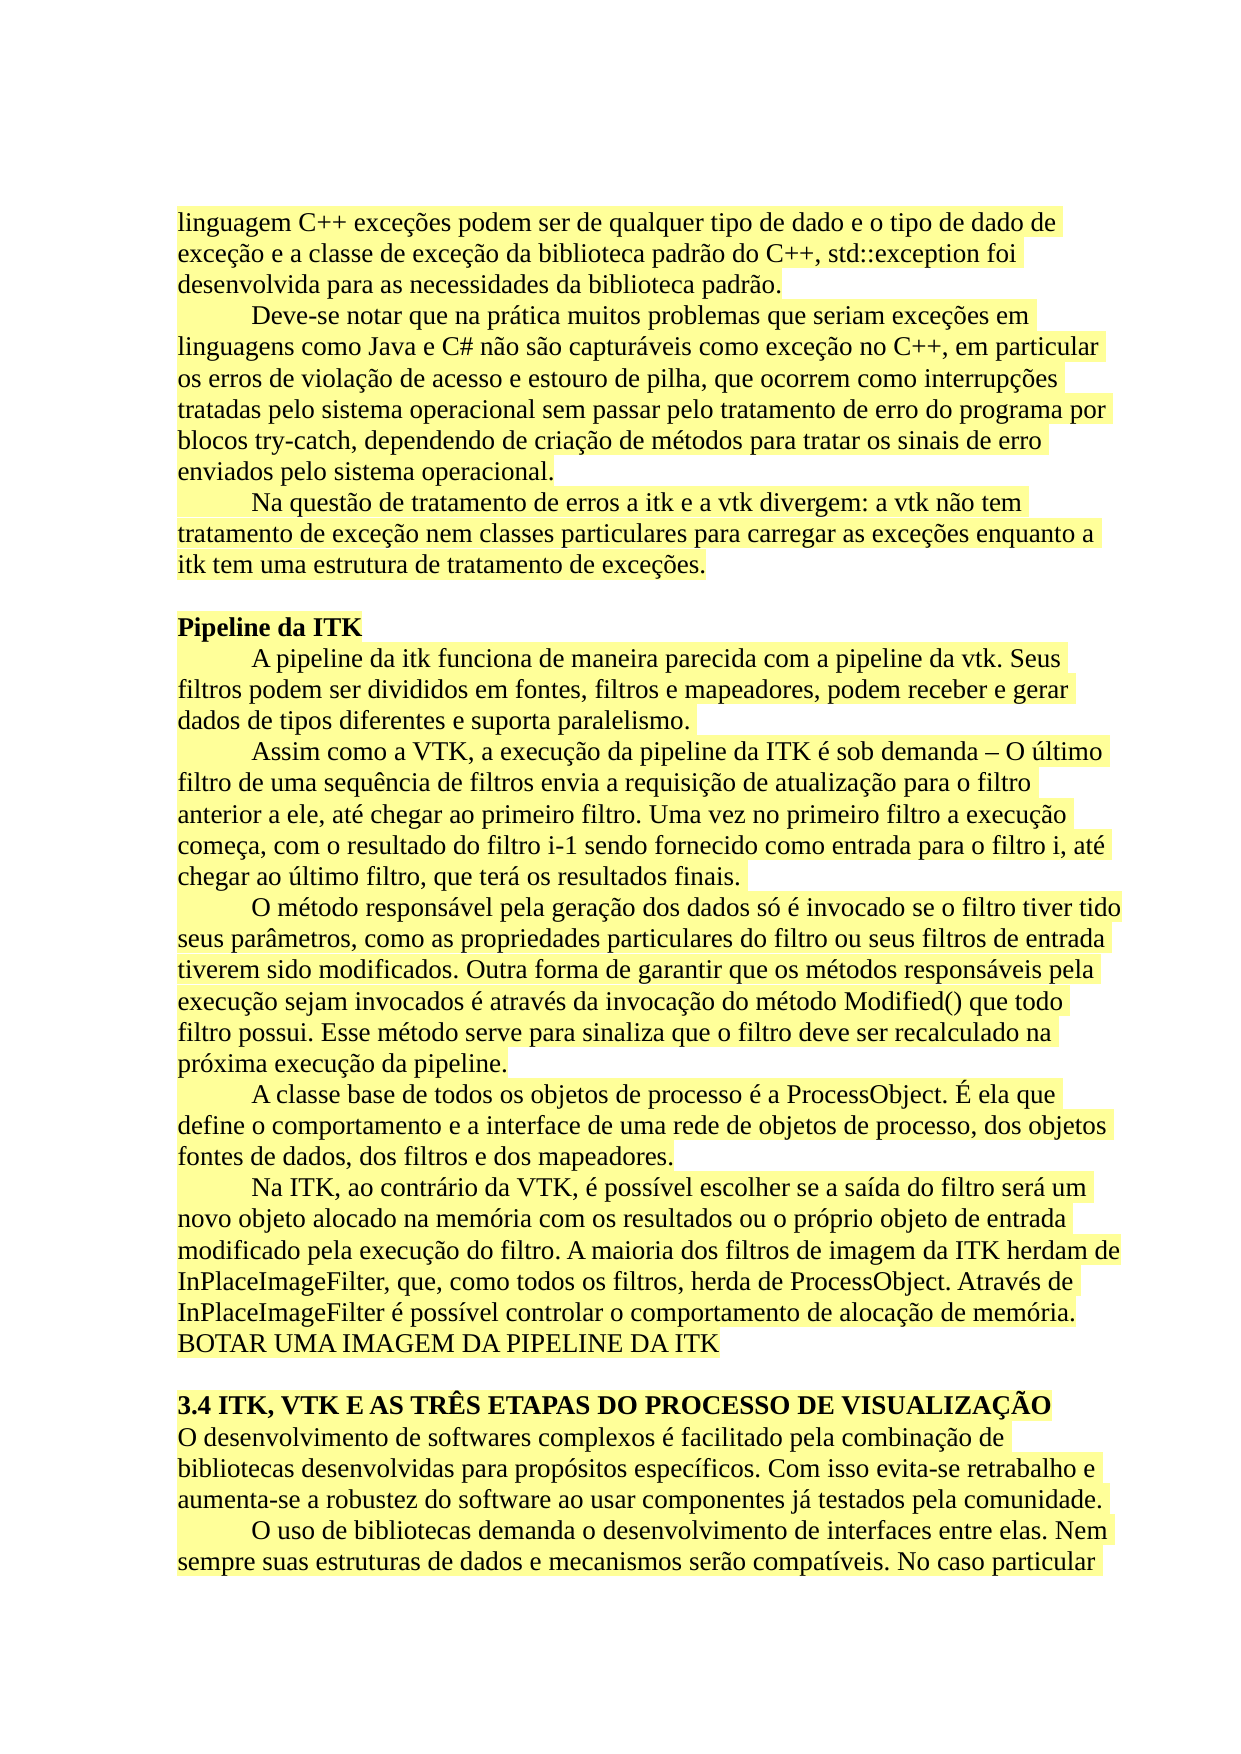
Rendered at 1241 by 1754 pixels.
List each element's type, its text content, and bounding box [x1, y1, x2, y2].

subtitle 3.4 ITK, VTK E AS TRÊS ETAPAS DO PROCESSO DE VISUALIZAÇÃO [177, 1389, 1122, 1421]
text O método responsável pela geração dos dados só é invocado se o filtro tiver tido seus parâmetros, como as propriedades particulares do filtro ou seus filtros de entrada tiverem sido modificados. Outra forma de garantir que os métodos responsáveis pela execução sejam invocados é através da invocação do método Modified() que todo filtro possui. Esse método serve para sinaliza que o filtro deve ser recalculado na próxima execução da pipeline. [177, 891, 1122, 1078]
text A pipeline da itk funciona de maneira parecida com a pipeline da vtk. Seus filtros podem ser divididos em fontes, filtros e mapeadores, podem receber e gerar dados de tipos diferentes e suporta paralelismo. [177, 642, 1122, 735]
text Deve-se notar que na prática muitos problemas que seriam exceções em linguagens como Java e C# não são capturáveis como exceção no C++, em particular os erros de violação de acesso e estouro de pilha, que ocorrem como interrupções tratadas pelo sistema operacional sem passar pelo tratamento de erro do programa por blocos try-catch, dependendo de criação de métodos para tratar os sinais de erro enviados pelo sistema operacional. [177, 299, 1122, 486]
text Pipeline da ITK [177, 611, 1122, 642]
text BOTAR UMA IMAGEM DA PIPELINE DA ITK [177, 1327, 1122, 1358]
text Na ITK, ao contrário da VTK, é possível escolher se a saída do filtro será um novo objeto alocado na memória com os resultados ou o próprio objeto de entrada modificado pela execução do filtro. A maioria dos filtros de imagem da ITK herdam de InPlaceImageFilter, que, como todos os filtros, herda de ProcessObject. Através de InPlaceImageFilter é possível controlar o comportamento de alocação de memória. [177, 1171, 1122, 1327]
text O uso de bibliotecas demanda o desenvolvimento de interfaces entre elas. Nem sempre suas estruturas de dados e mecanismos serão compatíveis. No caso particular [177, 1514, 1122, 1576]
text Na questão de tratamento de erros a itk e a vtk divergem: a vtk não tem tratamento de exceção nem classes particulares para carregar as exceções enquanto a itk tem uma estrutura de tratamento de exceções. [177, 486, 1122, 580]
text A classe base de todos os objetos de processo é a ProcessObject. É ela que define o comportamento e a interface de uma rede de objetos de processo, dos objetos fontes de dados, dos filtros e dos mapeadores. [177, 1078, 1122, 1171]
text O desenvolvimento de softwares complexos é facilitado pela combinação de bibliotecas desenvolvidas para propósitos específicos. Com isso evita-se retrabalho e aumenta-se a robustez do software ao usar componentes já testados pela comunidade. [177, 1421, 1122, 1514]
text Assim como a VTK, a execução da pipeline da ITK é sob demanda – O último filtro de uma sequência de filtros envia a requisição de atualização para o filtro anterior a ele, até chegar ao primeiro filtro. Uma vez no primeiro filtro a execução começa, com o resultado do filtro i-1 sendo fornecido como entrada para o filtro i, até chegar ao último filtro, que terá os resultados finais. [177, 735, 1122, 891]
text linguagem C++ exceções podem ser de qualquer tipo de dado e o tipo de dado de exceção e a classe de exceção da biblioteca padrão do C++, std::exception foi desenvolvida para as necessidades da biblioteca padrão. [177, 206, 1122, 299]
